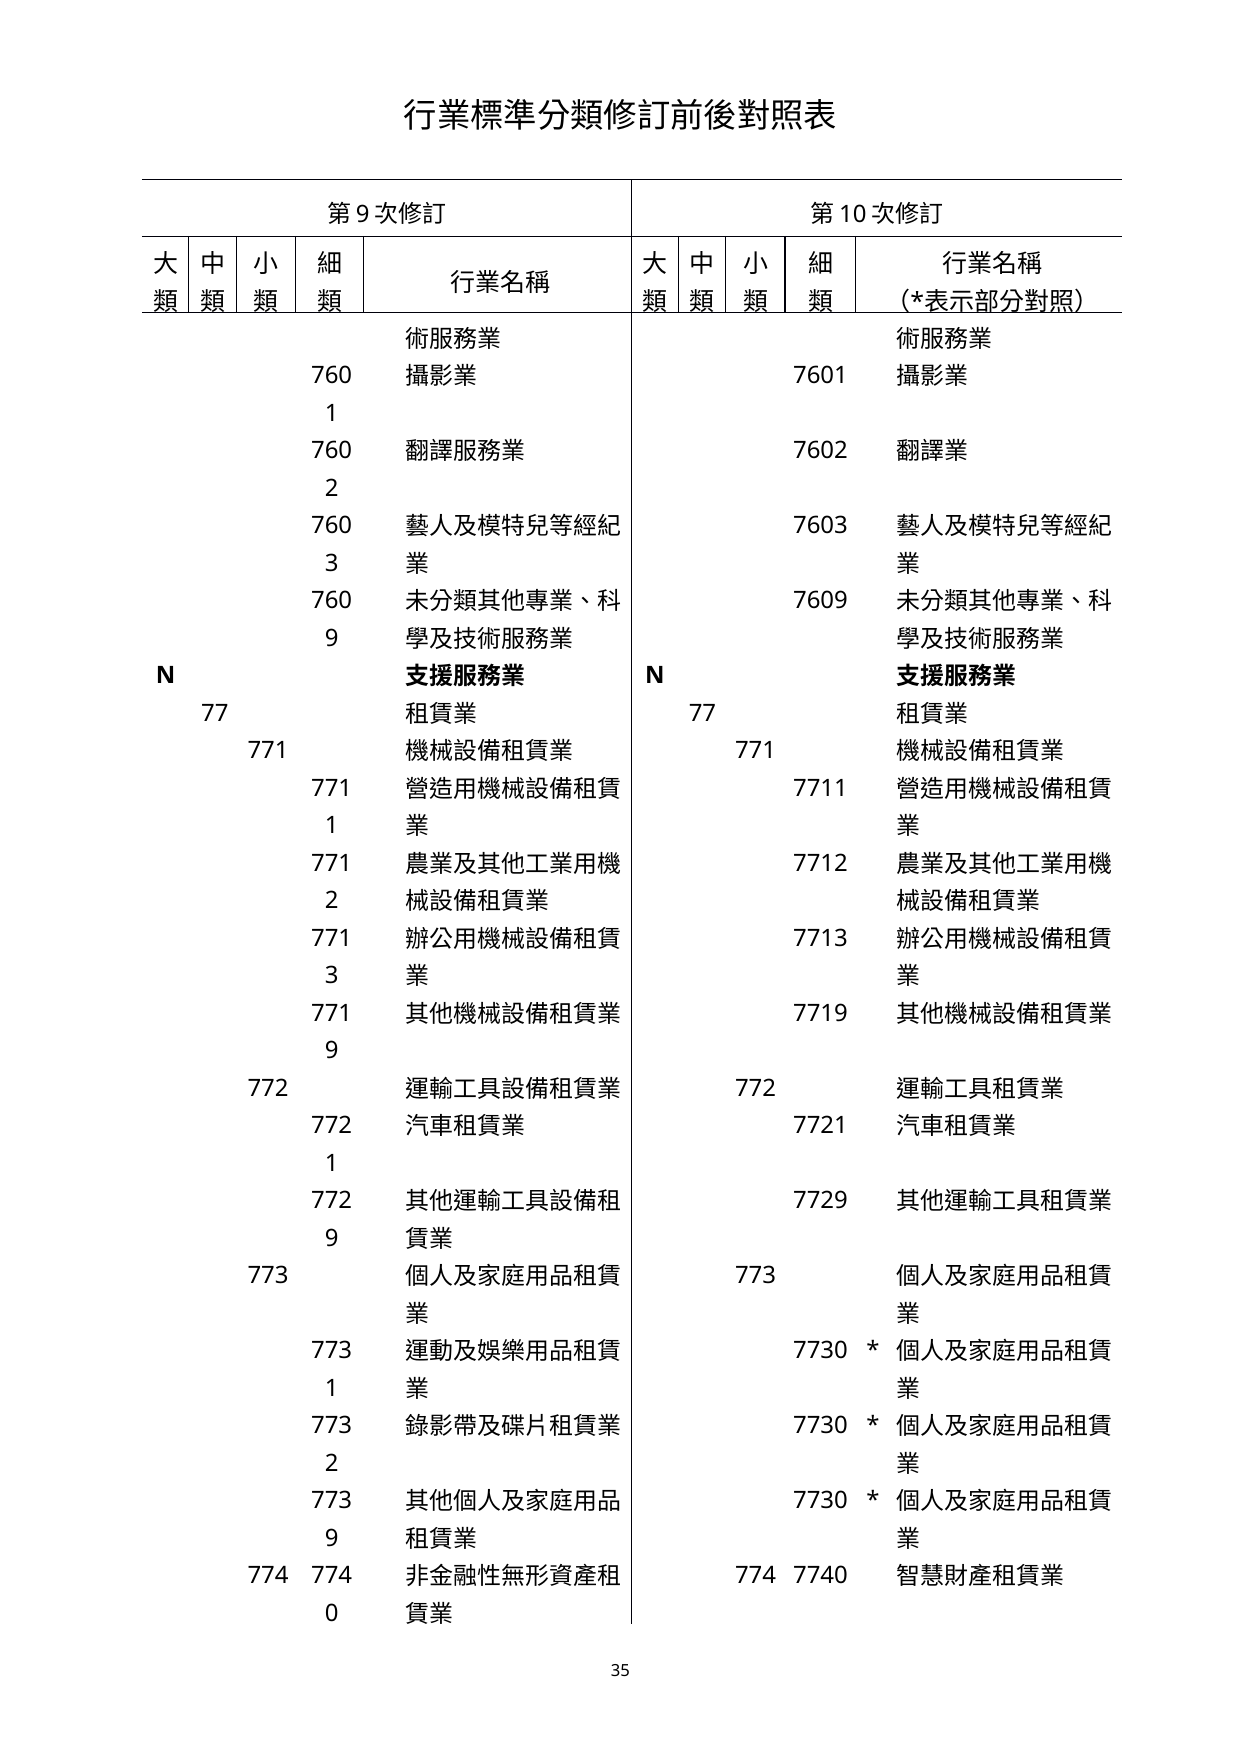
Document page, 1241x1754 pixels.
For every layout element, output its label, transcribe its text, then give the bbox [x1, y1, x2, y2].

table_cell [679, 912, 726, 987]
table_cell 7602 [295, 424, 363, 499]
table_cell 行業名稱 （*表示部分對照） [856, 237, 1122, 312]
table_cell [142, 1474, 189, 1549]
table_cell [236, 1174, 295, 1249]
table_cell 中 類 [679, 237, 725, 312]
table_cell [856, 349, 886, 424]
table_cell [142, 1549, 189, 1624]
table_cell [363, 1062, 395, 1099]
table_cell 翻譯服務業 [395, 424, 631, 499]
table_cell 支援服務業 [886, 649, 1122, 687]
table_cell [726, 574, 785, 649]
table_cell [236, 649, 295, 687]
table_cell [632, 1249, 678, 1324]
table_cell [726, 987, 785, 1062]
table_cell [856, 313, 886, 349]
table_cell [142, 724, 189, 762]
table_cell [785, 1249, 856, 1324]
table_cell [856, 762, 886, 837]
table_cell 辦公用機械設備租賃業 [395, 912, 631, 987]
table_cell [236, 574, 295, 649]
table_cell 77 [189, 687, 236, 724]
table_cell [142, 987, 189, 1062]
table_cell 7603 [295, 499, 363, 574]
table_cell [363, 837, 395, 912]
table_cell [632, 837, 678, 912]
table_cell 77 [679, 687, 726, 724]
table_cell [189, 1099, 236, 1174]
table_cell 7729 [295, 1174, 363, 1249]
table_cell [726, 499, 785, 574]
table_cell 7719 [295, 987, 363, 1062]
table_cell [856, 424, 886, 499]
table_cell [295, 1249, 363, 1324]
table_cell [632, 687, 678, 724]
table_cell 7602 [785, 424, 856, 499]
table_cell [632, 912, 678, 987]
table_cell [142, 687, 189, 724]
table_cell [679, 1324, 726, 1399]
table_cell [785, 724, 856, 762]
table_cell [679, 1399, 726, 1474]
table_cell 其他運輸工具租賃業 [886, 1174, 1122, 1249]
table_cell [189, 574, 236, 649]
table_cell [295, 687, 363, 724]
table_cell [679, 987, 726, 1062]
table_cell [856, 574, 886, 649]
table_cell [189, 837, 236, 912]
table_cell [189, 987, 236, 1062]
table_cell [236, 762, 295, 837]
table_cell [189, 1062, 236, 1099]
table_cell 7730 [785, 1399, 856, 1474]
table_cell [726, 1399, 785, 1474]
table_cell [363, 1249, 395, 1324]
table_cell [189, 1249, 236, 1324]
table_cell [679, 762, 726, 837]
table_cell [363, 1099, 395, 1174]
table_cell 機械設備租賃業 [886, 724, 1122, 762]
table_cell 辦公用機械設備租賃業 [886, 912, 1122, 987]
table_cell [142, 1324, 189, 1399]
table_cell 汽車租賃業 [886, 1099, 1122, 1174]
table_cell 7601 [295, 349, 363, 424]
table_cell 其他運輸工具設備租賃業 [395, 1174, 631, 1249]
table_cell * [856, 1474, 886, 1549]
table_cell [785, 687, 856, 724]
table_cell [726, 837, 785, 912]
table_cell [236, 687, 295, 724]
table_cell [142, 1062, 189, 1099]
table_cell 772 [236, 1062, 295, 1099]
table_cell 錄影帶及碟片租賃業 [395, 1399, 631, 1474]
table_cell 其他機械設備租賃業 [395, 987, 631, 1062]
table_cell [142, 349, 189, 424]
table_cell [726, 349, 785, 424]
table_cell 7713 [785, 912, 856, 987]
table_cell [679, 724, 726, 762]
table_cell [363, 574, 395, 649]
table_cell [189, 1174, 236, 1249]
table_cell [189, 499, 236, 574]
table_cell [142, 313, 189, 349]
table_cell [363, 762, 395, 837]
table_cell [142, 1399, 189, 1474]
table_cell [679, 1099, 726, 1174]
table_cell [295, 649, 363, 687]
table_cell [726, 912, 785, 987]
table_cell 7609 [295, 574, 363, 649]
table_cell [363, 313, 395, 349]
table_cell 未分類其他專業、科學及技術服務業 [886, 574, 1122, 649]
table_cell [679, 649, 726, 687]
table_cell 農業及其他工業用機械設備租賃業 [395, 837, 631, 912]
table_cell 其他個人及家庭用品租賃業 [395, 1474, 631, 1549]
table_cell 7740 [785, 1549, 856, 1624]
table_cell 個人及家庭用品租賃業 [886, 1399, 1122, 1474]
table_cell [236, 1324, 295, 1399]
table_cell [236, 987, 295, 1062]
table_cell [679, 574, 726, 649]
table_cell [189, 349, 236, 424]
table_cell [236, 1099, 295, 1174]
table_cell [363, 1399, 395, 1474]
table_cell 細 類 [296, 237, 363, 312]
table_cell 774 [726, 1549, 785, 1624]
table_cell 個人及家庭用品租賃業 [886, 1324, 1122, 1399]
table_cell 771 [236, 724, 295, 762]
table_cell 智慧財產租賃業 [886, 1549, 1122, 1624]
table_cell [679, 313, 726, 349]
table_cell [856, 1174, 886, 1249]
table_cell 大 類 [142, 237, 188, 312]
table_cell 7740 [295, 1549, 363, 1624]
table_cell [856, 1549, 886, 1624]
table_cell [236, 912, 295, 987]
table_cell 行業名稱 [364, 237, 631, 312]
table_cell [236, 1399, 295, 1474]
table_cell 大 類 [632, 237, 678, 312]
table_cell 租賃業 [395, 687, 631, 724]
table_cell 小 類 [726, 237, 784, 312]
table_cell 7601 [785, 349, 856, 424]
table_cell [363, 1174, 395, 1249]
table_cell [142, 499, 189, 574]
table_cell 7711 [295, 762, 363, 837]
table_cell 運動及娛樂用品租賃業 [395, 1324, 631, 1399]
table_cell 細 類 [786, 237, 855, 312]
table_cell N [142, 649, 189, 687]
table_cell 其他機械設備租賃業 [886, 987, 1122, 1062]
table_cell 7732 [295, 1399, 363, 1474]
table_cell [236, 313, 295, 349]
table_cell [142, 762, 189, 837]
table_cell 運輸工具租賃業 [886, 1062, 1122, 1099]
table_cell [632, 313, 678, 349]
table_cell 攝影業 [886, 349, 1122, 424]
table_cell 7721 [295, 1099, 363, 1174]
table_cell [726, 313, 785, 349]
table_cell [363, 912, 395, 987]
table_cell [632, 574, 678, 649]
table_cell 運輸工具設備租賃業 [395, 1062, 631, 1099]
table_cell [189, 424, 236, 499]
table_cell [142, 1099, 189, 1174]
table_cell [142, 1249, 189, 1324]
table_cell 771 [726, 724, 785, 762]
table_cell [363, 687, 395, 724]
table_cell [856, 837, 886, 912]
table_cell 攝影業 [395, 349, 631, 424]
table_cell [363, 499, 395, 574]
table_cell 農業及其他工業用機械設備租賃業 [886, 837, 1122, 912]
table_cell [632, 724, 678, 762]
table_cell 773 [236, 1249, 295, 1324]
table_cell [142, 574, 189, 649]
table_cell [236, 424, 295, 499]
table_cell [632, 1099, 678, 1174]
table_cell [142, 424, 189, 499]
table_cell [295, 1062, 363, 1099]
table_cell [726, 1324, 785, 1399]
table_cell [363, 1324, 395, 1399]
table_cell [726, 1099, 785, 1174]
table_cell * [856, 1399, 886, 1474]
table_cell [856, 649, 886, 687]
table_cell 藝人及模特兒等經紀業 [395, 499, 631, 574]
table_cell [679, 1549, 726, 1624]
table_cell 未分類其他專業、科學及技術服務業 [395, 574, 631, 649]
table_cell [363, 1549, 395, 1624]
table_cell 7603 [785, 499, 856, 574]
table_cell 支援服務業 [395, 649, 631, 687]
table_cell [363, 349, 395, 424]
table_cell [632, 424, 678, 499]
table_cell [632, 1549, 678, 1624]
table_cell 7721 [785, 1099, 856, 1174]
table_cell [189, 649, 236, 687]
table_cell 汽車租賃業 [395, 1099, 631, 1174]
table_cell 7739 [295, 1474, 363, 1549]
table_cell [632, 499, 678, 574]
table_cell [632, 1474, 678, 1549]
table_cell [726, 762, 785, 837]
table_cell [856, 912, 886, 987]
table_cell [632, 1399, 678, 1474]
table_cell [236, 1474, 295, 1549]
table_cell [142, 1174, 189, 1249]
table_cell [679, 1062, 726, 1099]
table_header 第10次修訂 [632, 180, 1122, 236]
table_cell 7712 [785, 837, 856, 912]
table_cell [856, 1249, 886, 1324]
table_cell [679, 837, 726, 912]
table_cell [189, 1324, 236, 1399]
table_cell [632, 1062, 678, 1099]
table_cell [679, 1174, 726, 1249]
table_cell [632, 1174, 678, 1249]
table_cell 7713 [295, 912, 363, 987]
table_cell 小 類 [237, 237, 295, 312]
table_cell [785, 1062, 856, 1099]
table_cell 7719 [785, 987, 856, 1062]
table_cell 個人及家庭用品租賃業 [886, 1249, 1122, 1324]
table_cell [856, 724, 886, 762]
table_cell [295, 724, 363, 762]
table_cell 個人及家庭用品租賃業 [395, 1249, 631, 1324]
table_cell 個人及家庭用品租賃業 [886, 1474, 1122, 1549]
table_cell [189, 1474, 236, 1549]
table_cell [856, 987, 886, 1062]
table_cell 7730 [785, 1474, 856, 1549]
table_cell [726, 1474, 785, 1549]
table_cell 營造用機械設備租賃業 [886, 762, 1122, 837]
table_cell 7711 [785, 762, 856, 837]
table_cell [236, 499, 295, 574]
table_cell [679, 1249, 726, 1324]
table_cell [236, 837, 295, 912]
table_cell [363, 1474, 395, 1549]
table_cell [856, 1062, 886, 1099]
table_cell 營造用機械設備租賃業 [395, 762, 631, 837]
table_cell * [856, 1324, 886, 1399]
table_cell [785, 649, 856, 687]
table_cell 術服務業 [886, 313, 1122, 349]
table_cell [679, 1474, 726, 1549]
table_cell [363, 649, 395, 687]
table_cell [189, 724, 236, 762]
table_cell [189, 762, 236, 837]
table_cell [142, 837, 189, 912]
table_cell 中 類 [189, 237, 236, 312]
table_cell [632, 349, 678, 424]
table_cell [856, 687, 886, 724]
table_cell [236, 349, 295, 424]
table_cell [295, 313, 363, 349]
table_cell [189, 912, 236, 987]
table_cell [726, 1174, 785, 1249]
table_cell [189, 313, 236, 349]
table_cell [363, 724, 395, 762]
table_cell [632, 762, 678, 837]
table_cell 非金融性無形資產租賃業 [395, 1549, 631, 1624]
table_cell 7712 [295, 837, 363, 912]
table_cell 772 [726, 1062, 785, 1099]
table_cell [726, 687, 785, 724]
table_cell [726, 649, 785, 687]
table_cell [726, 424, 785, 499]
table_cell [632, 1324, 678, 1399]
table_cell [142, 912, 189, 987]
table_cell [856, 1099, 886, 1174]
table_cell [856, 499, 886, 574]
table_cell [785, 313, 856, 349]
table_cell N [632, 649, 678, 687]
table_cell [189, 1399, 236, 1474]
table_cell 機械設備租賃業 [395, 724, 631, 762]
table_cell [632, 987, 678, 1062]
table_cell [679, 424, 726, 499]
table_cell 774 [236, 1549, 295, 1624]
table_cell [189, 1549, 236, 1624]
table_cell [363, 987, 395, 1062]
table_cell 7729 [785, 1174, 856, 1249]
table_cell 773 [726, 1249, 785, 1324]
table_cell 租賃業 [886, 687, 1122, 724]
table_cell 7730 [785, 1324, 856, 1399]
table_cell 翻譯業 [886, 424, 1122, 499]
table_cell 7731 [295, 1324, 363, 1399]
table_cell 7609 [785, 574, 856, 649]
table_header 第9次修訂 [142, 180, 631, 236]
table_cell [363, 424, 395, 499]
table_cell [679, 499, 726, 574]
table_cell [679, 349, 726, 424]
table_cell 藝人及模特兒等經紀業 [886, 499, 1122, 574]
table_cell 術服務業 [395, 313, 631, 349]
